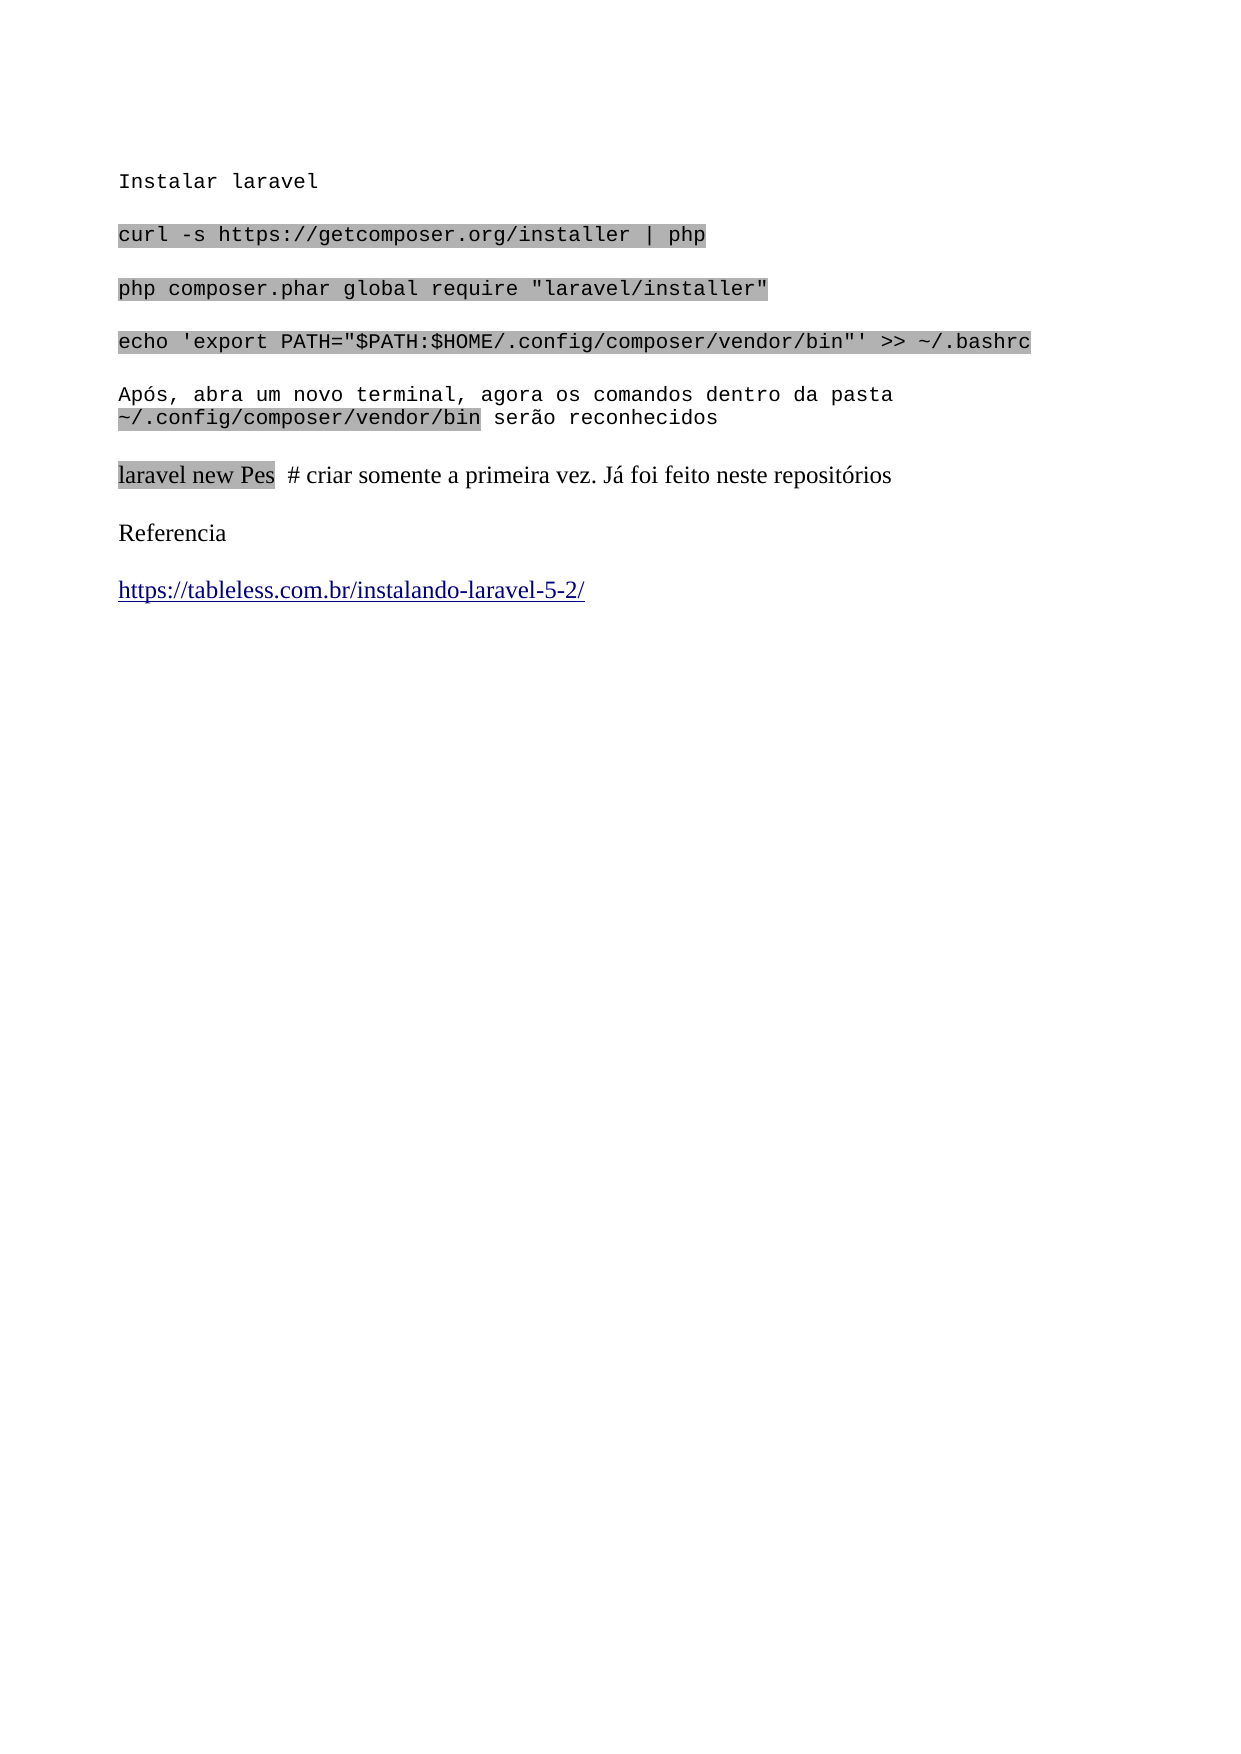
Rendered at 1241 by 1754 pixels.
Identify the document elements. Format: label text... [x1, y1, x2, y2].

text php composer.phar global require "laravel/installer" [118, 277, 1122, 301]
text Após, abra um novo terminal, agora os comandos dentro da pasta ~/.config/composer/vendor/bin serão reconhecidos [118, 384, 1122, 431]
text https://tableless.com.br/instalando-laravel-5-2/ [118, 576, 1122, 604]
text curl -s https://getcomposer.org/installer | php [118, 224, 1122, 248]
text echo 'export PATH="$PATH:$HOME/.config/composer/vendor/bin"' >> ~/.bashrc [118, 331, 1122, 354]
text laravel new Pes # criar somente a primeira vez. Já foi feito neste repositórios [118, 461, 1122, 489]
text Referencia [118, 518, 1122, 547]
text Instalar laravel [118, 171, 1122, 195]
